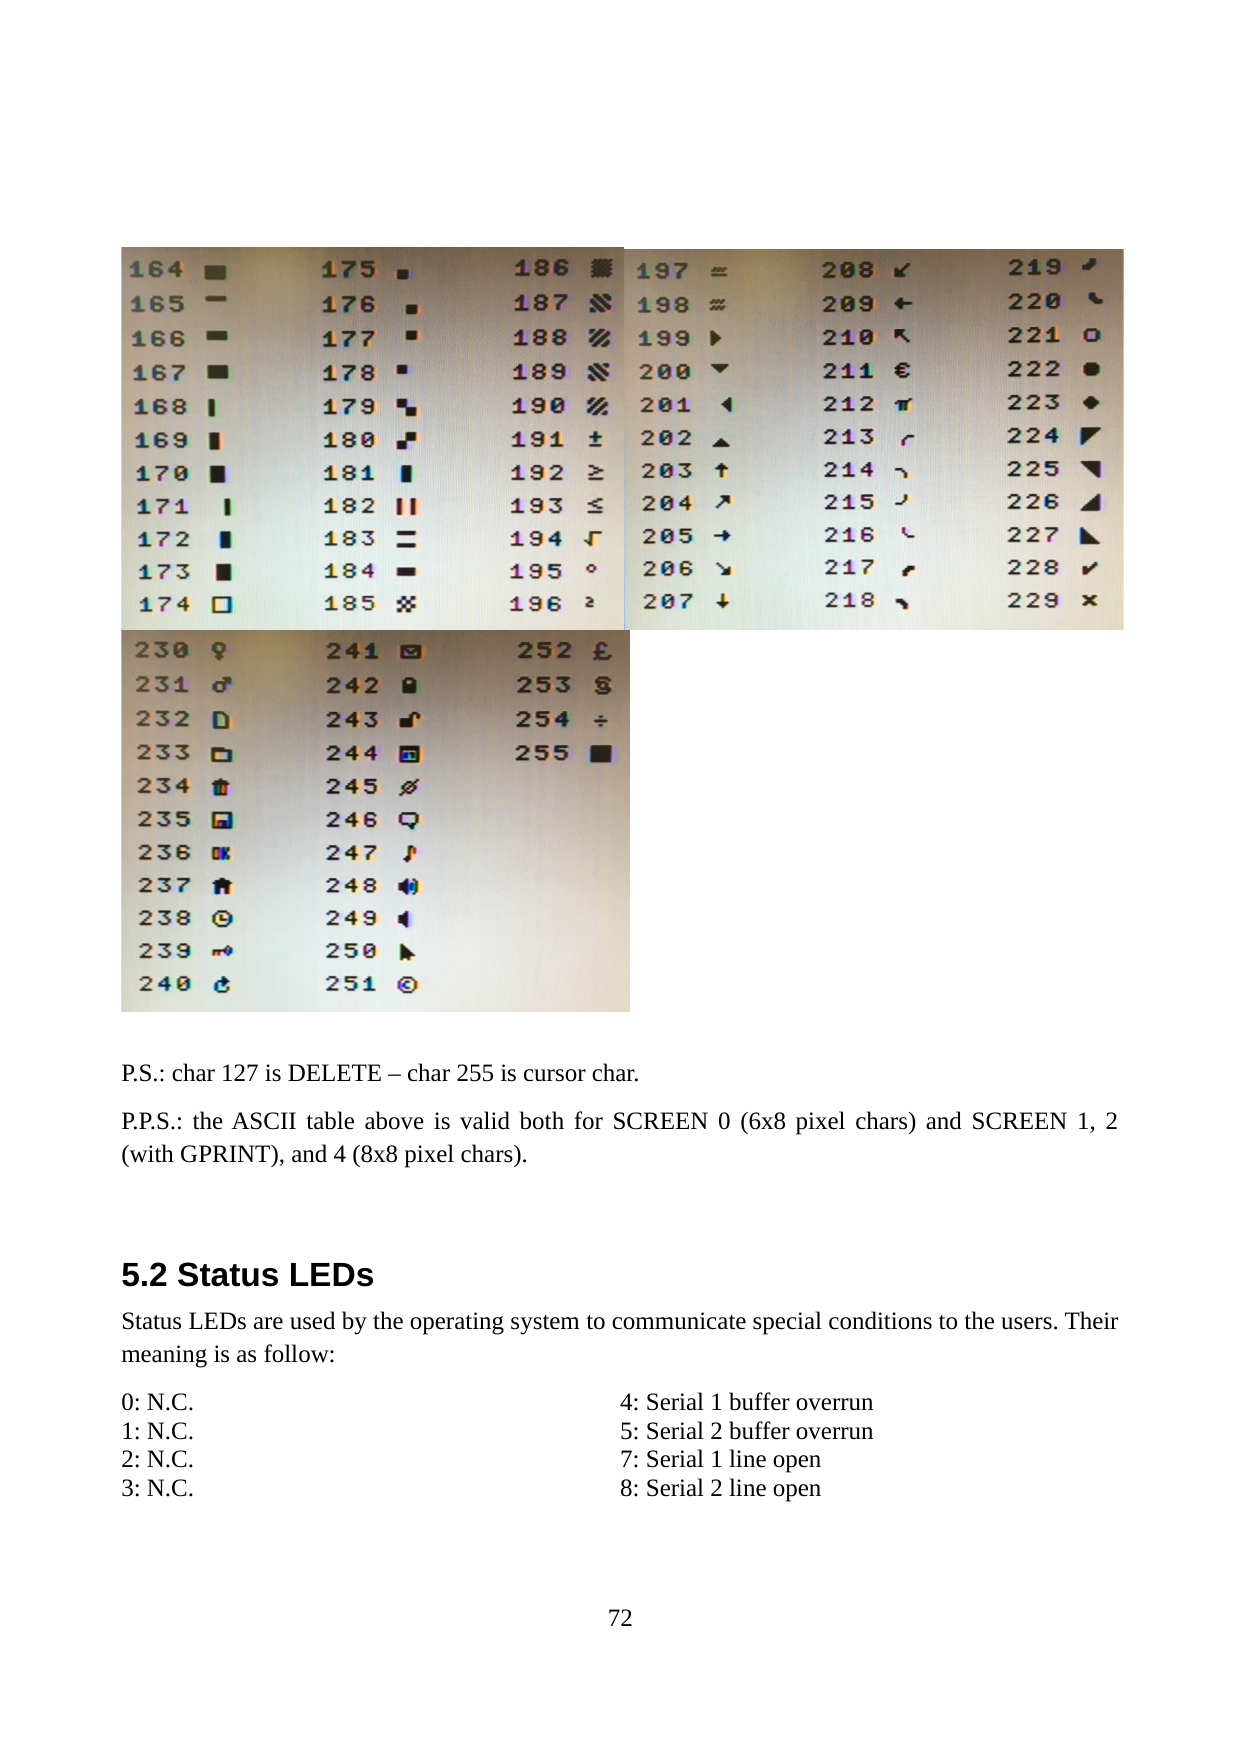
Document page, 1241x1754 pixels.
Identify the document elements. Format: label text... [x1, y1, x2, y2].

table_cell 3: N.C. [121, 1473, 620, 1502]
picture [121, 247, 1124, 1012]
table_header 0: N.C. [121, 1387, 620, 1416]
table_cell 1: N.C. [121, 1416, 620, 1444]
table_cell 8: Serial 2 line open [620, 1473, 1119, 1502]
table_header 4: Serial 1 buffer overrun [620, 1387, 1119, 1416]
table_cell 7: Serial 1 line open [620, 1445, 1119, 1473]
text Status LEDs are used by the operating system to communicate special conditions to the users. Their meaning is as follow: [121, 1306, 1119, 1368]
subtitle 5.2 Status LEDs [121, 1255, 1119, 1294]
table_cell 5: Serial 2 buffer overrun [620, 1416, 1119, 1444]
table_cell 2: N.C. [121, 1445, 620, 1473]
text P.P.S.: the ASCII table above is valid both for SCREEN 0 (6x8 pixel chars) and SCREEN 1, 2 (with GPRINT), and 4 (8x8 pixel chars). [121, 1106, 1119, 1168]
text P.S.: char 127 is DELETE – char 255 is cursor char. [121, 1058, 1119, 1087]
